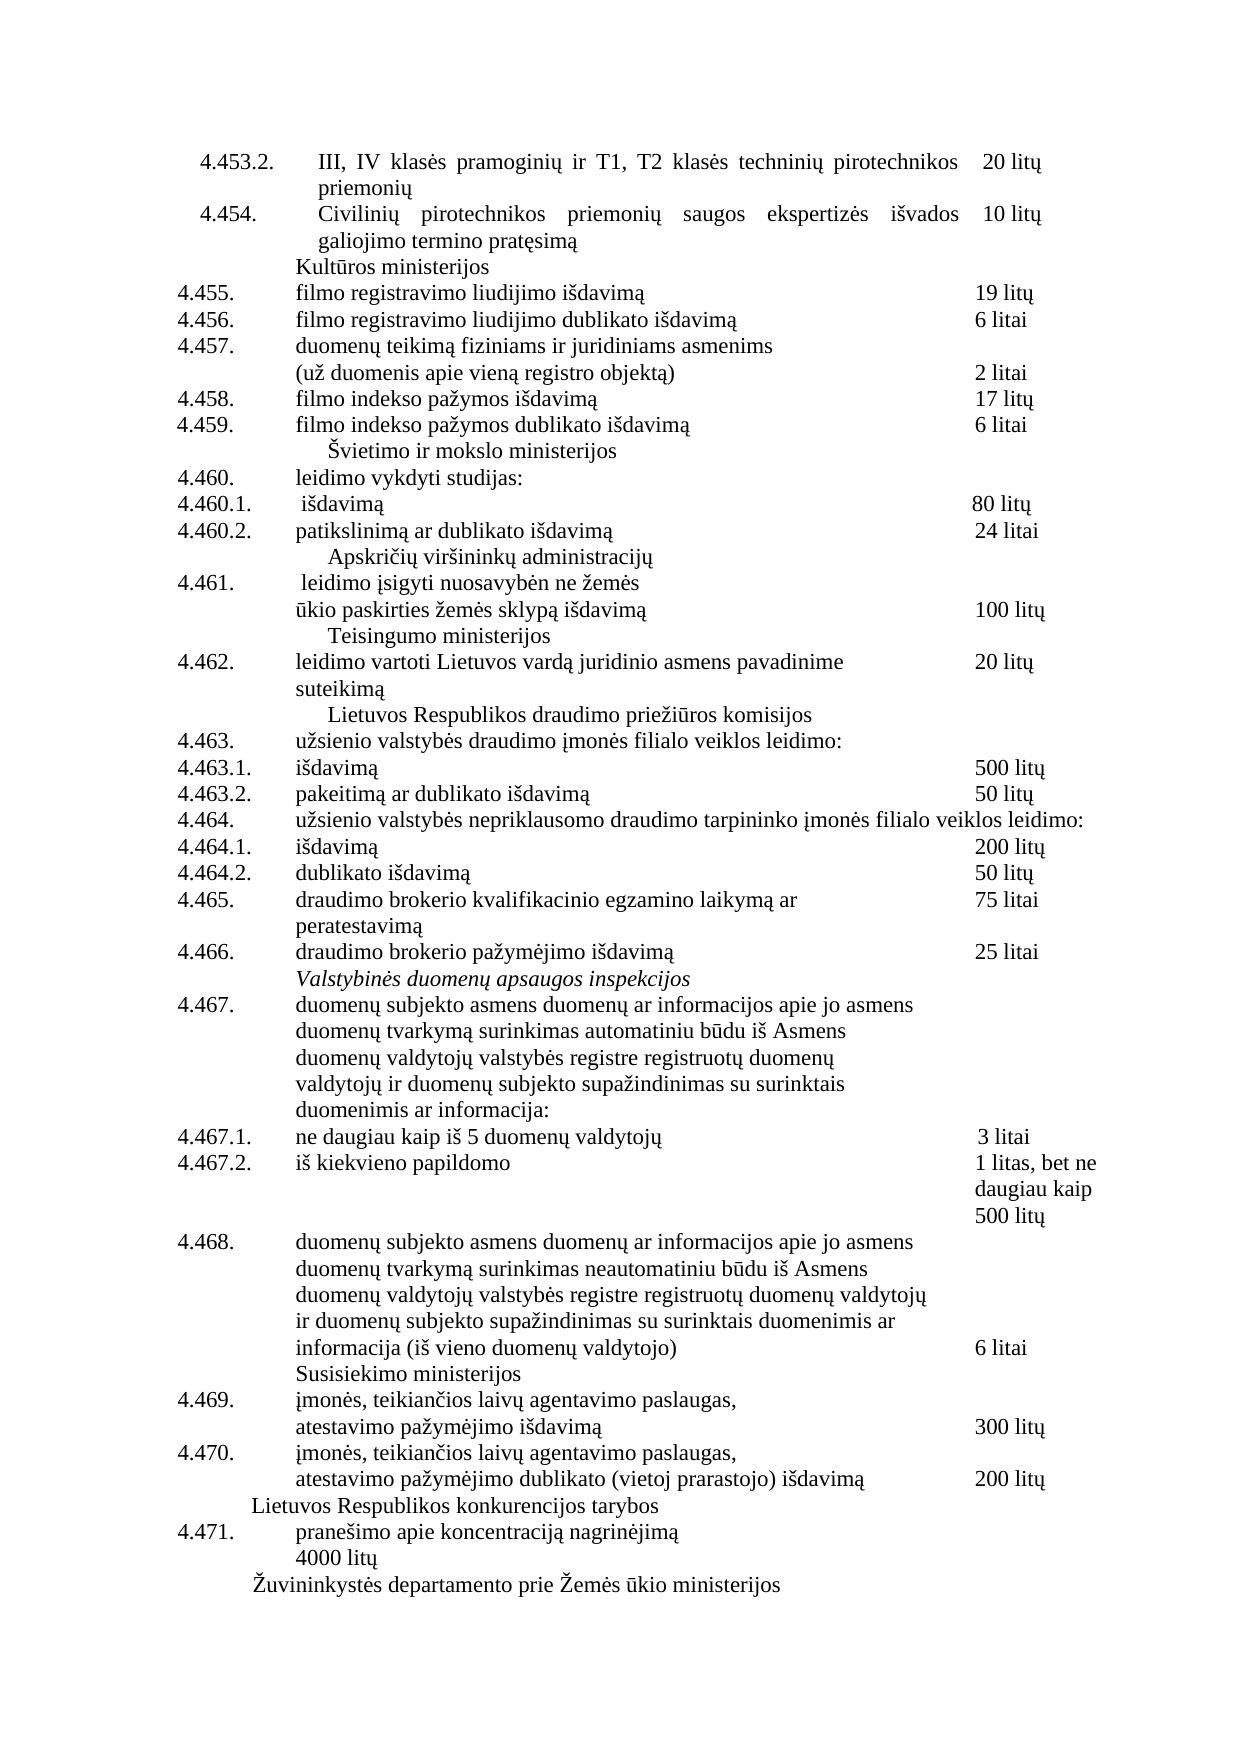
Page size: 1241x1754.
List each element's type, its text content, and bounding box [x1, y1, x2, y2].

table_cell III, IV klasės pramoginių ir T1, T2 klasės techninių pirotechnikos priemonių [307, 148, 971, 200]
text Švietimo ir mokslo ministerijos [252, 438, 1122, 464]
text 4.464. užsienio valstybės nepriklausomo draudimo tarpininko įmonės filialo veiklos leidimo: [177, 807, 1122, 833]
text informacija (iš vieno duomenų valdytojo) 6 litai [177, 1334, 1122, 1360]
table_cell 20 litų [971, 148, 1144, 200]
text 4.457. duomenų teikimą fiziniams ir juridiniams asmenims [177, 332, 1122, 358]
text 4.463.2. pakeitimą ar dublikato išdavimą 50 litų [177, 780, 1122, 807]
text 4.462. leidimo vartoti Lietuvos vardą juridinio asmens pavadinime 20 litų [177, 648, 1122, 675]
text 4.464.2. dublikato išdavimą 50 litų [177, 859, 1122, 886]
text (už duomenis apie vieną registro objektą) 2 litai [177, 358, 1122, 385]
table_cell Civilinių pirotechnikos priemonių saugos ekspertizės išvados galiojimo termino pratęsimą [307, 200, 971, 253]
text 4.463. užsienio valstybės draudimo įmonės filialo veiklos leidimo: [177, 727, 1122, 754]
text 4.469. įmonės, teikiančios laivų agentavimo paslaugas, [177, 1386, 1122, 1413]
text 4.460.1. išdavimą 80 litų [177, 490, 1122, 517]
text 4.456. filmo registravimo liudijimo dublikato išdavimą 6 litai [177, 306, 1122, 332]
text 4.460.2. patikslinimą ar dublikato išdavimą 24 litai [177, 517, 1122, 543]
text 4.455. filmo registravimo liudijimo išdavimą 19 litų [177, 279, 1122, 306]
text ūkio paskirties žemės sklypą išdavimą 100 litų [177, 596, 1122, 622]
text 4.465. draudimo brokerio kvalifikacinio egzamino laikymą ar 75 litai [177, 886, 1122, 912]
text peratestavimą [177, 912, 1122, 938]
text 4.463.1. išdavimą 500 litų [177, 754, 1122, 780]
text duomenų valdytojų valstybės registre registruotų duomenų valdytojų [177, 1281, 1122, 1307]
text 4.471. pranešimo apie koncentraciją nagrinėjimą 4000 litų [177, 1518, 945, 1571]
text Žuvininkystės departamento prie Žemės ūkio ministerijos [177, 1571, 1122, 1597]
text Kultūros ministerijos [177, 253, 1122, 279]
text 4.468. duomenų subjekto asmens duomenų ar informacijos apie jo asmens [177, 1228, 1122, 1254]
text ir duomenų subjekto supažindinimas su surinktais duomenimis ar [177, 1307, 1122, 1334]
text 4.467.2. iš kiekvieno papildomo 1 litas, bet ne daugiau kaip 500 litų [177, 1149, 1122, 1228]
text Apskričių viršininkų administracijų [252, 543, 1122, 569]
text Valstybinės duomenų apsaugos inspekcijos [177, 965, 916, 991]
text 4.460. leidimo vykdyti studijas: [177, 464, 1122, 490]
text 4.470. įmonės, teikiančios laivų agentavimo paslaugas, [177, 1439, 1122, 1465]
text Teisingumo ministerijos [252, 622, 1122, 648]
text 4.464.1. išdavimą 200 litų [177, 833, 1122, 859]
text 4.466. draudimo brokerio pažymėjimo išdavimą 25 litai [177, 938, 1122, 965]
text Lietuvos Respublikos draudimo priežiūros komisijos [252, 701, 1122, 727]
text atestavimo pažymėjimo išdavimą 300 litų [177, 1413, 1122, 1439]
text suteikimą [177, 675, 1122, 701]
text 4.461. leidimo įsigyti nuosavybėn ne žemės [177, 569, 1122, 596]
text 4.459. filmo indekso pažymos dublikato išdavimą 6 litai [177, 411, 1122, 438]
text 4.467. duomenų subjekto asmens duomenų ar informacijos apie jo asmens duomenų tvarkymą surinkimas automatiniu būdu iš Asmens duomenų valdytojų valstybės registre registruotų duomenų valdytojų ir duomenų subjekto supažindinimas su surinktais duomenimis ar informacija: [177, 991, 916, 1123]
table_cell 4.454. [189, 200, 307, 253]
text Lietuvos Respublikos konkurencijos tarybos [177, 1492, 945, 1518]
text atestavimo pažymėjimo dublikato (vietoj prarastojo) išdavimą 200 litų [177, 1465, 1122, 1492]
table_cell 10 litų [971, 200, 1144, 253]
table_cell 4.453.2. [189, 148, 307, 200]
text duomenų tvarkymą surinkimas neautomatiniu būdu iš Asmens [177, 1254, 1122, 1281]
text Susisiekimo ministerijos [177, 1360, 1122, 1386]
text 4.458. filmo indekso pažymos išdavimą 17 litų [177, 385, 1122, 411]
text 4.467.1. ne daugiau kaip iš 5 duomenų valdytojų 3 litai [177, 1123, 1122, 1149]
